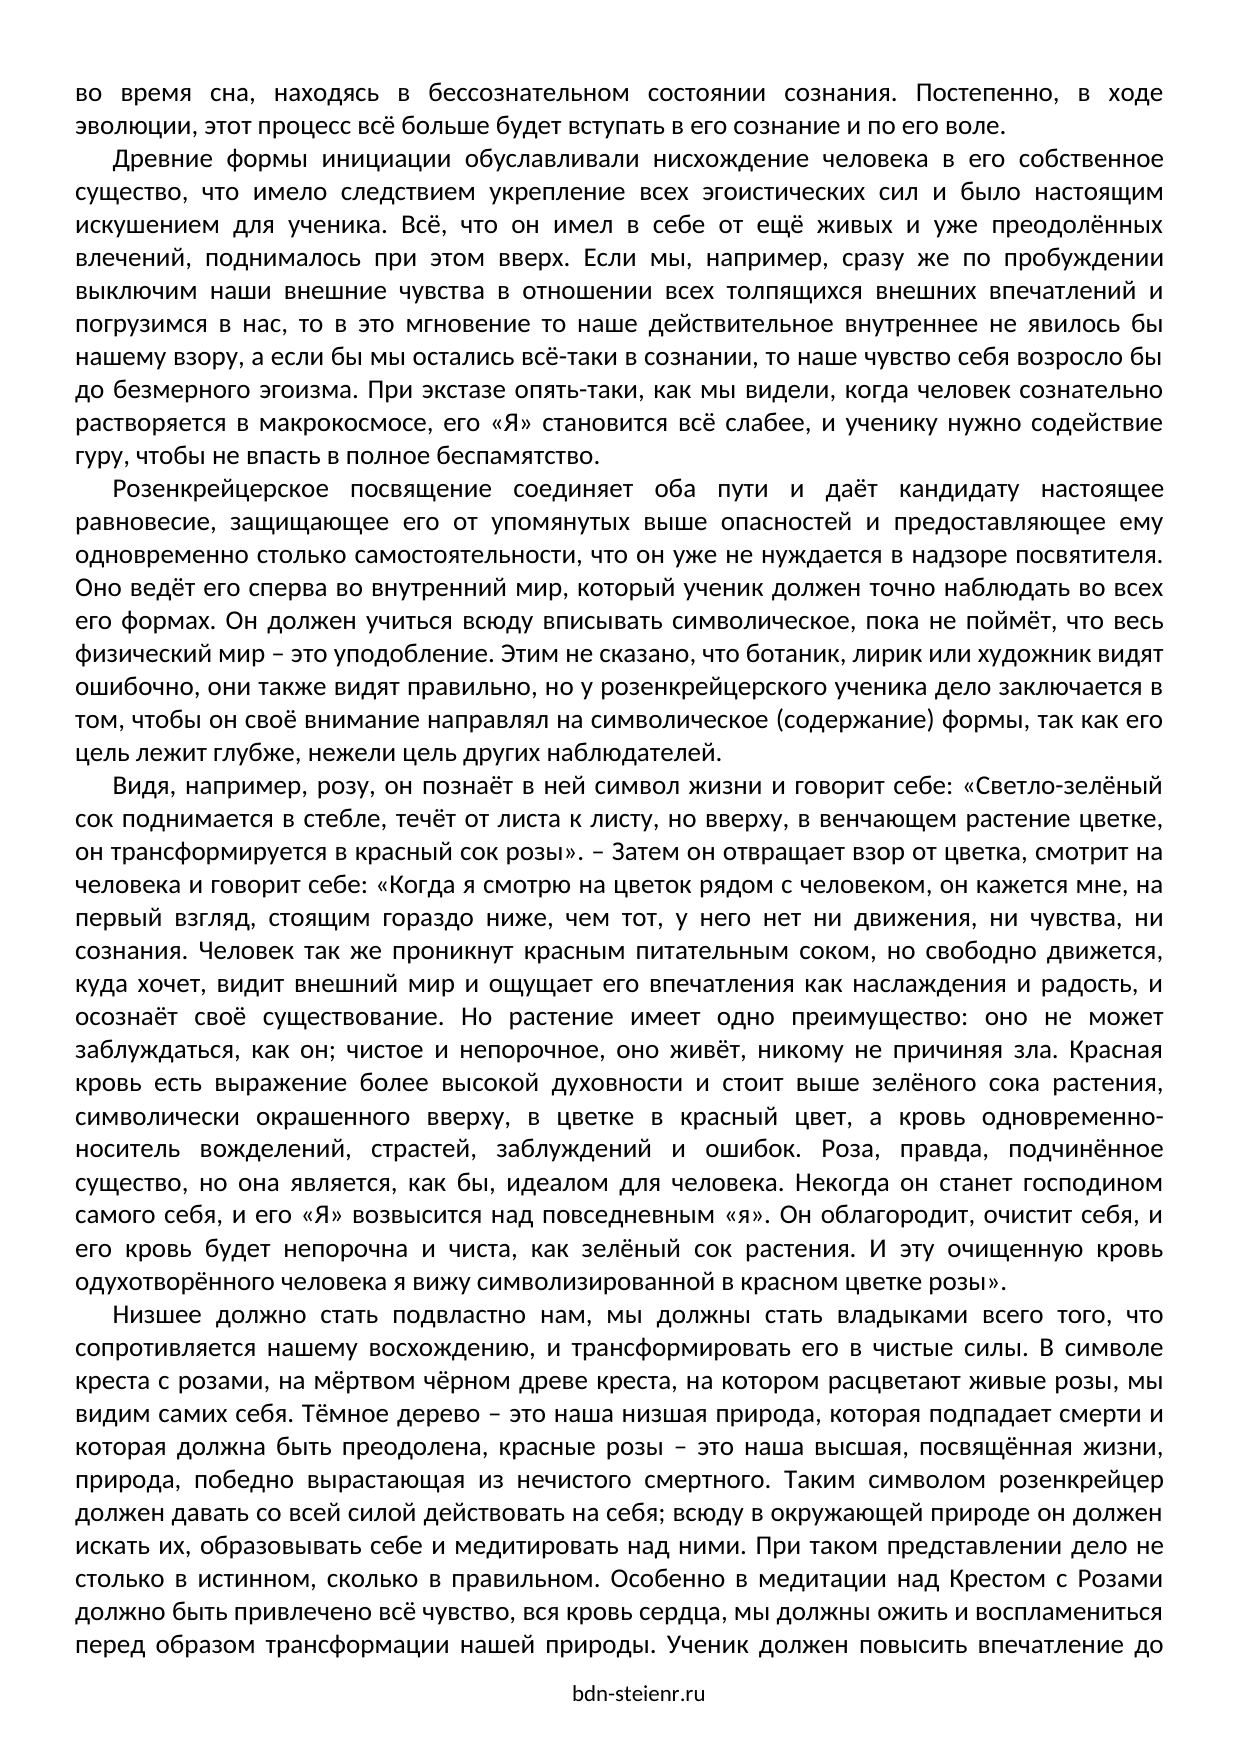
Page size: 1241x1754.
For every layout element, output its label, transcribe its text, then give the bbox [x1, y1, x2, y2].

text Низшее должно стать подвластно нам, мы должны стать владыками всего того, что сопротивляется нашему восхождению, и трансформировать его в чистые силы. В символе креста с розами, на мёртвом чёрном древе креста, на котором расцветают живые розы, мы видим самих себя. Тёмное дерево – это наша низшая природа, которая подпадает смерти и которая должна быть преодолена, красные розы – это наша высшая, посвящённая жизни, природа, победно вырастающая из нечистого смертного. Таким символом розенкрейцер должен давать со всей силой действовать на себя; всюду в окружающей природе он должен искать их, образовывать себе и медитировать над ними. При таком представлении дело не столько в истинном, сколько в правильном. Особенно в медитации над Крестом с Розами должно быть привлечено всё чувство, вся кровь сердца, мы должны ожить и воспламениться перед образом трансформации нашей природы. Ученик должен повысить впечатление до [75, 1297, 1165, 1660]
text Розенкрейцерское посвящение соединяет оба пути и даёт кандидату настоящее равновесие, защищающее его от упомянутых выше опасностей и предоставляющее ему одновременно столько самостоятельности, что он уже не нуждается в надзоре посвятителя. Оно ведёт его сперва во внутренний мир, который ученик должен точно наблюдать во всех его формах. Он должен учиться всюду вписывать символическое, пока не поймёт, что весь физический мир – это уподобление. Этим не сказано, что ботаник, лирик или художник видят ошибочно, они также видят правильно, но у розенкрейцерского ученика дело заключается в том, чтобы он своё внимание направлял на символическое (содержание) формы, так как его цель лежит глубже, нежели цель других наблюдателей. [75, 471, 1165, 768]
text Видя, например, розу, он познаёт в ней символ жизни и говорит себе: «Светло-зелёный сок поднимается в стебле, течёт от листа к листу, но вверху, в венчающем растение цветке, он трансформируется в красный сок розы». – Затем он отвращает взор от цветка, смотрит на человека и говорит себе: «Когда я смотрю на цветок рядом с человеком, он кажется мне, на первый взгляд, стоящим гораздо ниже, чем тот, у него нет ни движения, ни чувства, ни сознания. Человек так же проникнут красным питательным соком, но свободно движется, куда хочет, видит внешний мир и ощущает его впечатления как наслаждения и радость, и осознаёт своё существование. Но растение имеет одно преимущество: оно не может заблуждаться, как он; чистое и непорочное, оно живёт, никому не причиняя зла. Красная кровь есть выражение более высокой духовности и стоит выше зелёного сока растения, символически окрашенного вверху, в цветке в красный цвет, а кровь одновременно-носитель вожделений, страстей, заблуждений и ошибок. Роза, правда, подчинённое существо, но она является, как бы, идеалом для человека. Некогда он станет господином самого себя, и его «Я» возвысится над повседневным «я». Он облагородит, очистит себя, и его кровь будет непорочна и чиста, как зелёный сок растения. И эту очищенную кровь одухотворённого человека я вижу символизированной в красном цветке розы». [75, 768, 1165, 1297]
text Древние формы инициации обуславливали нисхождение человека в его собственное существо, что имело следствием укрепление всех эгоистических сил и было настоящим искушением для ученика. Всё, что он имел в себе от ещё живых и уже преодолённых влечений, поднималось при этом вверх. Если мы, например, сразу же по пробуждении выключим наши внешние чувства в отношении всех толпящихся внешних впечатлений и погрузимся в нас, то в это мгновение то наше действительное внутреннее не явилось бы нашему взору, а если бы мы остались всё-таки в сознании, то наше чувство себя возросло бы до безмерного эгоизма. При экстазе опять-таки, как мы видели, когда человек сознательно растворяется в макрокосмосе, его «Я» становится всё слабее, и ученику нужно содействие гуру, чтобы не впасть в полное беспамятство. [75, 141, 1165, 471]
text во время сна, находясь в бессознательном состоянии сознания. Постепенно, в ходе эволюции, этот процесс всё больше будет вступать в его сознание и по его воле. [75, 75, 1165, 141]
